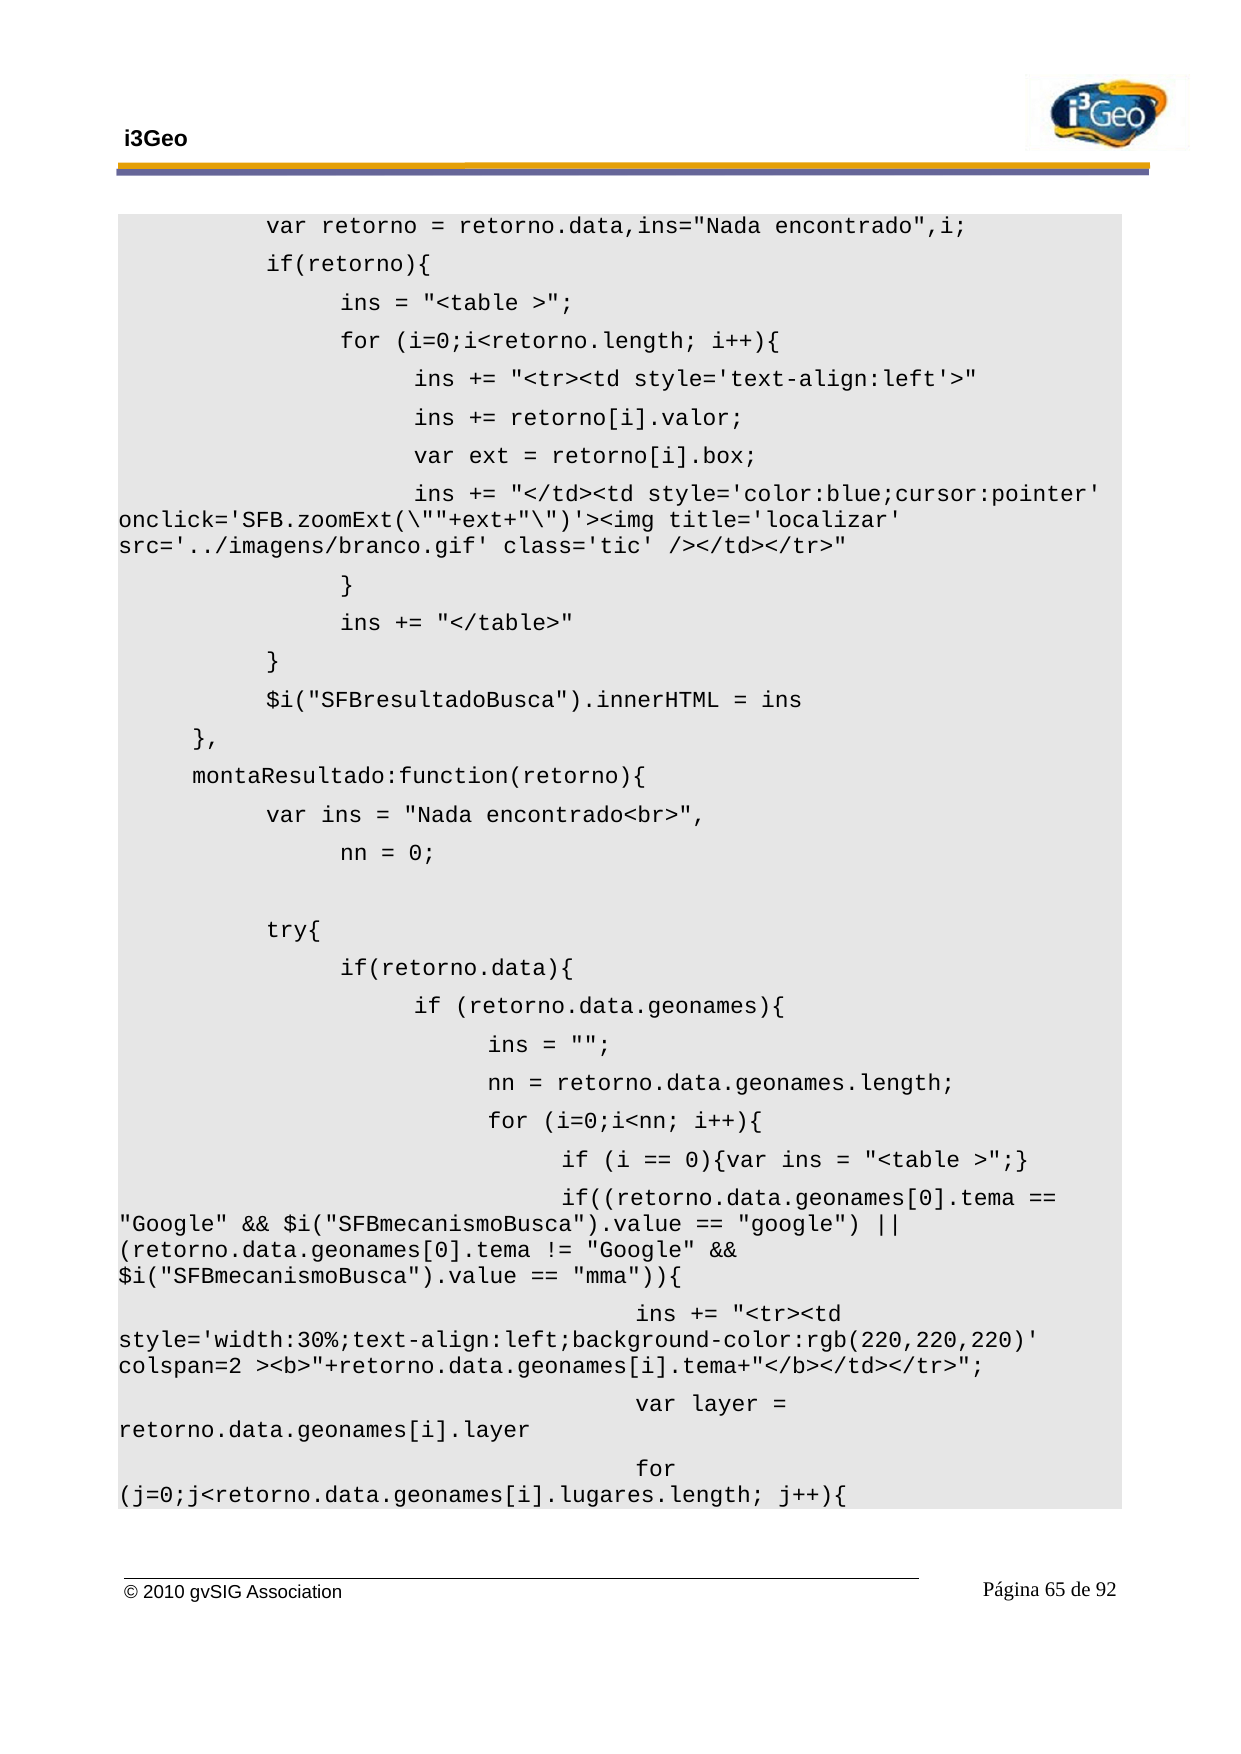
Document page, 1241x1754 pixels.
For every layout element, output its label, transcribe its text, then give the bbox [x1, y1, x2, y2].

text if (i == 0){var ins = "<table >";} [118, 1148, 1122, 1174]
text try{ [118, 918, 1122, 944]
text ins += "<tr><td style='width:30%;text-align:left;background-color:rgb(220,220,220)' colspan=2 ><b>"+retorno.data.geonames[i].tema+"</b></td></tr>"; [118, 1302, 1122, 1380]
text nn = 0; [118, 841, 1122, 867]
text for (i=0;i<retorno.length; i++){ [118, 329, 1122, 355]
text if(retorno){ [118, 253, 1122, 279]
text if(retorno.data){ [118, 956, 1122, 982]
text $i("SFBresultadoBusca").innerHTML = ins [118, 688, 1122, 714]
text var ins = "Nada encontrado<br>", [118, 803, 1122, 829]
text if (retorno.data.geonames){ [118, 995, 1122, 1021]
text var ext = retorno[i].box; [118, 444, 1122, 470]
text var layer = retorno.data.geonames[i].layer [118, 1393, 1122, 1444]
text } [118, 650, 1122, 676]
text ins = ""; [118, 1033, 1122, 1059]
text ins += retorno[i].valor; [118, 406, 1122, 432]
text if((retorno.data.geonames[0].tema == "Google" && $i("SFBmecanismoBusca").value == "google") || (retorno.data.geonames[0].tema != "Google" && $i("SFBmecanismoBusca").value == "mma")){ [118, 1186, 1122, 1290]
text for (i=0;i<nn; i++){ [118, 1110, 1122, 1136]
text } [118, 573, 1122, 599]
text montaResultado:function(retorno){ [118, 765, 1122, 791]
picture [1025, 74, 1191, 151]
text var retorno = retorno.data,ins="Nada encontrado",i; [118, 214, 1122, 240]
text nn = retorno.data.geonames.length; [118, 1071, 1122, 1097]
text ins = "<table >"; [118, 291, 1122, 317]
text }, [118, 726, 1122, 752]
text for (j=0;j<retorno.data.geonames[i].lugares.length; j++){ [118, 1457, 1122, 1509]
text ins += "</td><td style='color:blue;cursor:pointer' onclick='SFB.zoomExt(\""+ext+"\")'><img title='localizar' src='../imagens/branco.gif' class='tic' /></td></tr>" [118, 483, 1122, 561]
text ins += "<tr><td style='text-align:left'>" [118, 368, 1122, 394]
text ins += "</table>" [118, 611, 1122, 637]
